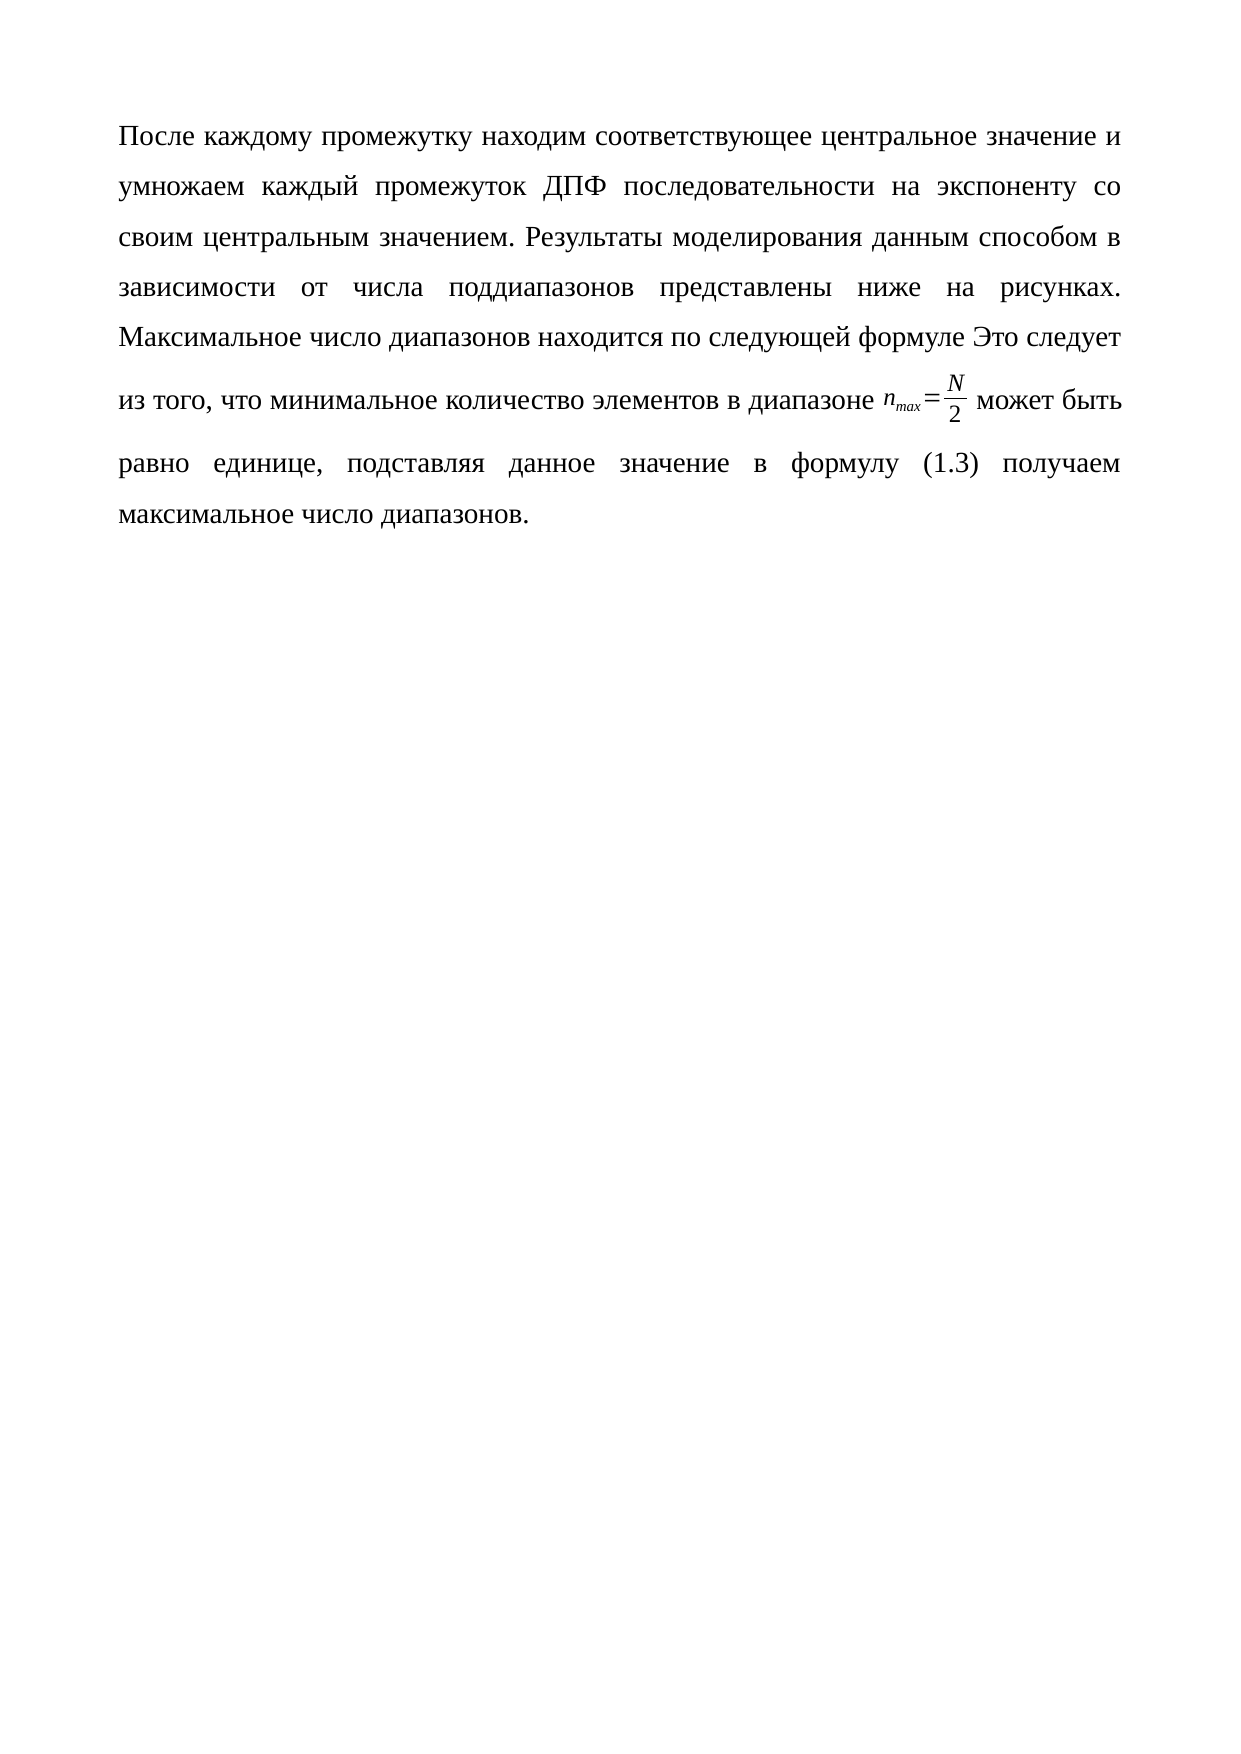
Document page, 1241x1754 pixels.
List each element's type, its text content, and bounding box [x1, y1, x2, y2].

text После каждому промежутку находим соответствующее центральное значение и умножаем каждый промежуток ДПФ последовательности на экспоненту со своим центральным значением. Результаты моделирования данным способом в зависимости от числа поддиапазонов представлены ниже на рисунках. Максимальное число диапазонов находится по следующей формуле Это следует из того, что минимальное количество элементов в диапазоне может быть равно единице, подставляя данное значение в формулу (1.3) получаем максимальное число диапазонов. [118, 118, 1122, 529]
